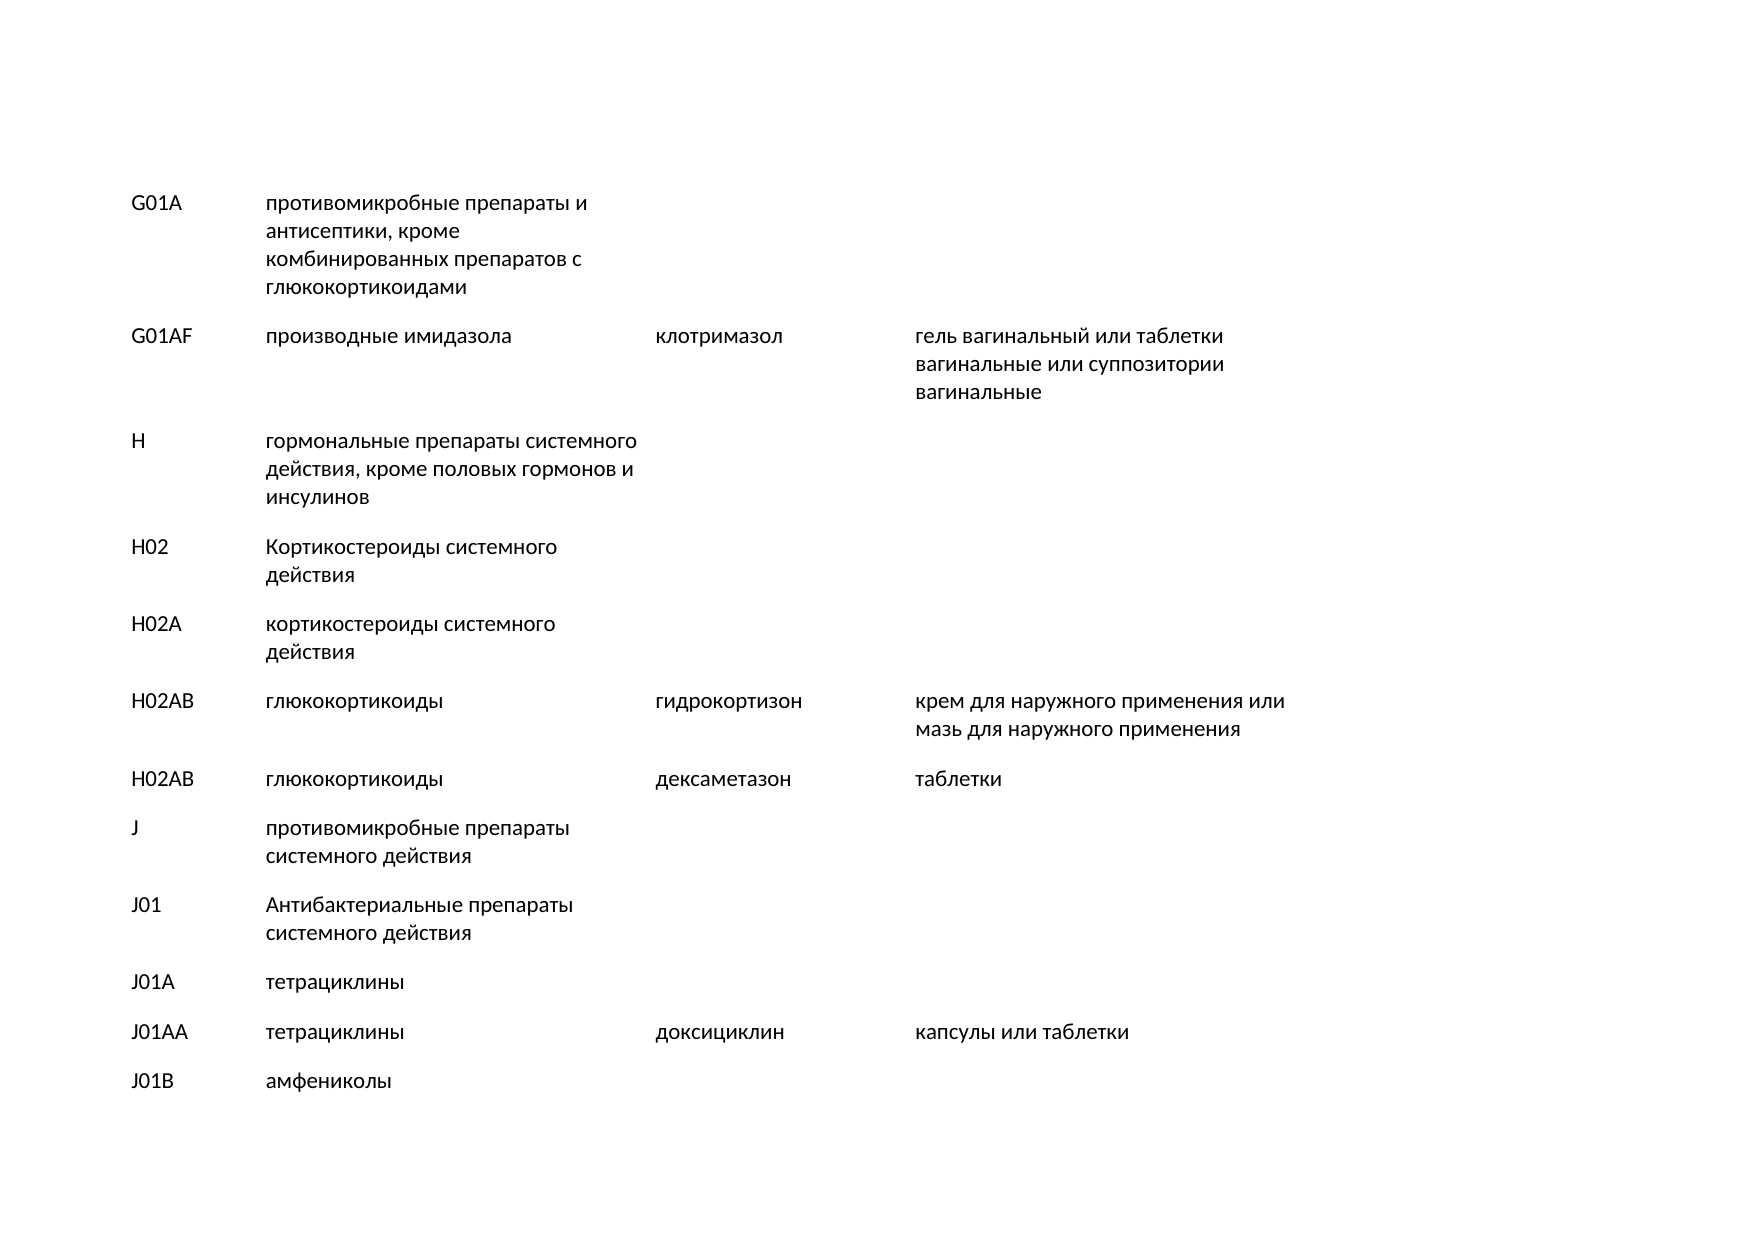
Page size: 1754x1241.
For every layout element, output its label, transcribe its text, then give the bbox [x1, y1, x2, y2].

table_cell гель вагинальный или таблетки вагинальные или суппозитории вагинальные [909, 311, 1292, 416]
table_cell [909, 802, 1292, 879]
table_cell тетрациклины [259, 1006, 649, 1055]
table_cell H02 [125, 521, 259, 598]
table_cell [909, 177, 1292, 311]
table_cell Кортикостероиды системного действия [259, 521, 649, 598]
table_cell H02A [125, 599, 259, 676]
table_cell [649, 880, 909, 957]
table_cell [909, 599, 1292, 676]
table_cell J01B [125, 1055, 259, 1105]
table_cell [649, 416, 909, 521]
table_cell капсулы или таблетки [909, 1006, 1292, 1055]
table_cell таблетки [909, 753, 1292, 802]
table_cell [909, 416, 1292, 521]
table_cell кортикостероиды системного действия [259, 599, 649, 676]
table_cell [909, 1055, 1292, 1105]
table_cell противомикробные препараты и антисептики, кроме комбинированных препаратов с глюкокортикоидами [259, 177, 649, 311]
table_cell дексаметазон [649, 753, 909, 802]
table_cell гидрокортизон [649, 676, 909, 753]
table_cell противомикробные препараты системного действия [259, 802, 649, 879]
table_cell гормональные препараты системного действия, кроме половых гормонов и инсулинов [259, 416, 649, 521]
table_cell [649, 521, 909, 598]
table_cell J [125, 802, 259, 879]
table_cell J01 [125, 880, 259, 957]
table_cell J01AA [125, 1006, 259, 1055]
table_cell Антибактериальные препараты системного действия [259, 880, 649, 957]
table_cell [649, 177, 909, 311]
table_cell [909, 521, 1292, 598]
table_cell [909, 880, 1292, 957]
table_cell G01AF [125, 311, 259, 416]
table_cell G01A [125, 177, 259, 311]
table_cell H02AB [125, 676, 259, 753]
table_cell клотримазол [649, 311, 909, 416]
table_cell тетрациклины [259, 957, 649, 1006]
table_cell [649, 1055, 909, 1105]
table_cell [649, 957, 909, 1006]
table_cell доксициклин [649, 1006, 909, 1055]
table_cell H02AB [125, 753, 259, 802]
table_cell амфениколы [259, 1055, 649, 1105]
table_cell крем для наружного применения или мазь для наружного применения [909, 676, 1292, 753]
table_cell производные имидазола [259, 311, 649, 416]
table_cell [909, 957, 1292, 1006]
table_cell [649, 599, 909, 676]
table_cell H [125, 416, 259, 521]
table_cell J01A [125, 957, 259, 1006]
table_cell глюкокортикоиды [259, 753, 649, 802]
table_cell глюкокортикоиды [259, 676, 649, 753]
table_cell [649, 802, 909, 879]
